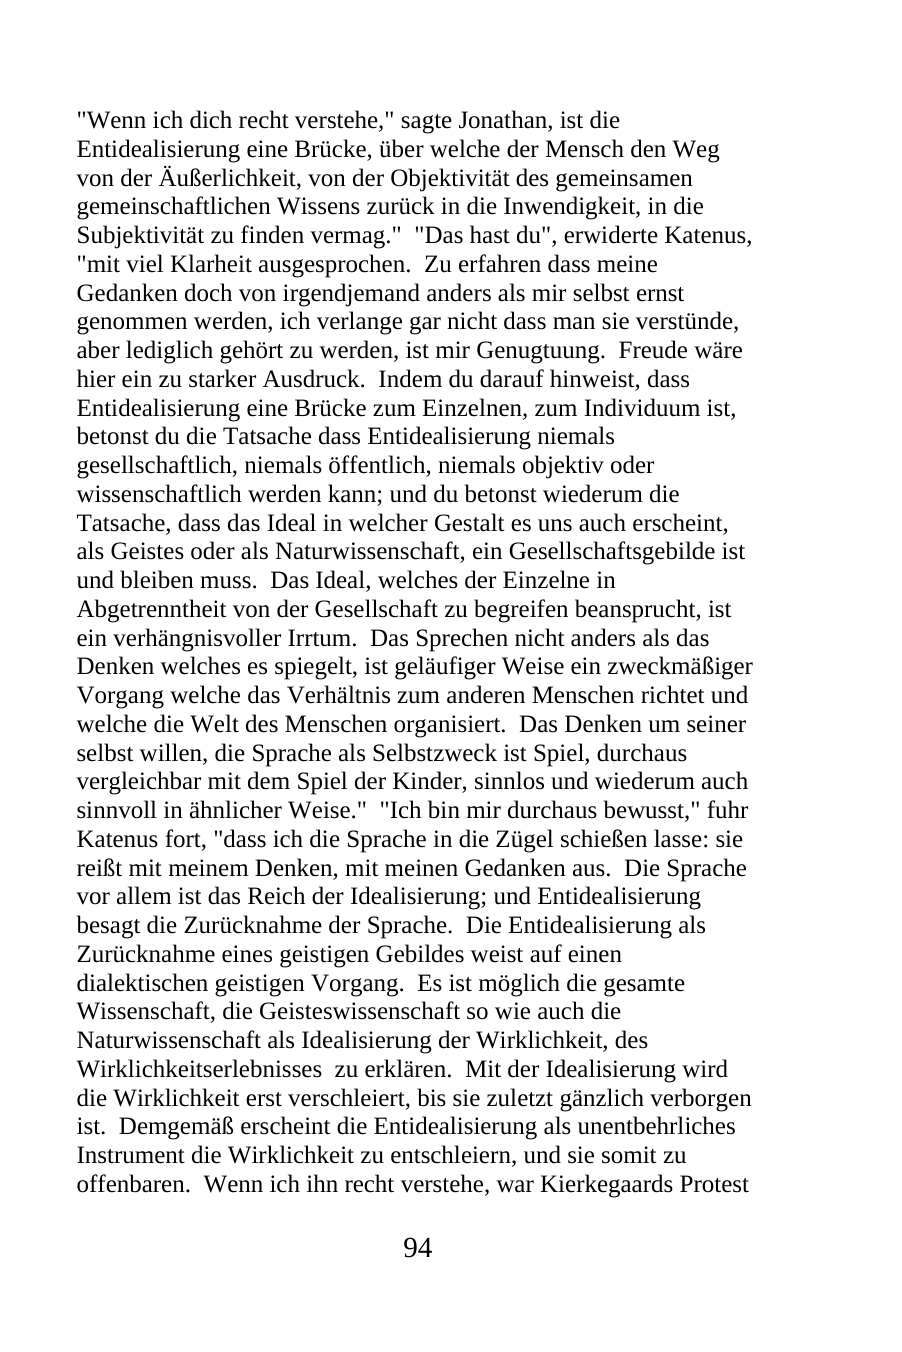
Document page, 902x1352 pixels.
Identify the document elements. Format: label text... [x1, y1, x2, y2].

text "Wenn ich dich recht verstehe," sagte Jonathan, ist die Entidealisierung eine Brücke, über welche der Mensch den Weg von der Äußerlichkeit, von der Objektivität des gemeinsamen gemeinschaftlichen Wissens zurück in die Inwendigkeit, in die Subjektivität zu finden vermag." "Das hast du", erwiderte Katenus, "mit viel Klarheit ausgesprochen. Zu erfahren dass meine Gedanken doch von irgendjemand anders als mir selbst ernst genommen werden, ich verlange gar nicht dass man sie verstünde, aber lediglich gehört zu werden, ist mir Genugtuung. Freude wäre hier ein zu starker Ausdruck. Indem du darauf hinweist, dass Entidealisierung eine Brücke zum Einzelnen, zum Individuum ist, betonst du die Tatsache dass Entidealisierung niemals gesellschaftlich, niemals öffentlich, niemals objektiv oder wissenschaftlich werden kann; und du betonst wiederum die Tatsache, dass das Ideal in welcher Gestalt es uns auch erscheint, als Geistes oder als Naturwissenschaft, ein Gesellschaftsgebilde ist und bleiben muss. Das Ideal, welches der Einzelne in Abgetrenntheit von der Gesellschaft zu begreifen beansprucht, ist ein verhängnisvoller Irrtum. Das Sprechen nicht anders als das Denken welches es spiegelt, ist geläufiger Weise ein zweckmäßiger Vorgang welche das Verhältnis zum anderen Menschen richtet und welche die Welt des Menschen organisiert. Das Denken um seiner selbst willen, die Sprache als Selbstzweck ist Spiel, durchaus vergleichbar mit dem Spiel der Kinder, sinnlos und wiederum auch sinnvoll in ähnlicher Weise." "Ich bin mir durchaus bewusst," fuhr Katenus fort, "dass ich die Sprache in die Zügel schießen lasse: sie reißt mit meinem Denken, mit meinen Gedanken aus. Die Sprache vor allem ist das Reich der Idealisierung; und Entidealisierung besagt die Zurücknahme der Sprache. Die Entidealisierung als Zurücknahme eines geistigen Gebildes weist auf einen dialektischen geistigen Vorgang. Es ist möglich die gesamte Wissenschaft, die Geisteswissenschaft so wie auch die Naturwissenschaft als Idealisierung der Wirklichkeit, des Wirklichkeitserlebnisses zu erklären. Mit der Idealisierung wird die Wirklichkeit erst verschleiert, bis sie zuletzt gänzlich verborgen ist. Demgemäß erscheint die Entidealisierung als unentbehrliches Instrument die Wirklichkeit zu entschleiern, und sie somit zu offenbaren. Wenn ich ihn recht verstehe, war Kierkegaards Protest [76, 105, 759, 1198]
